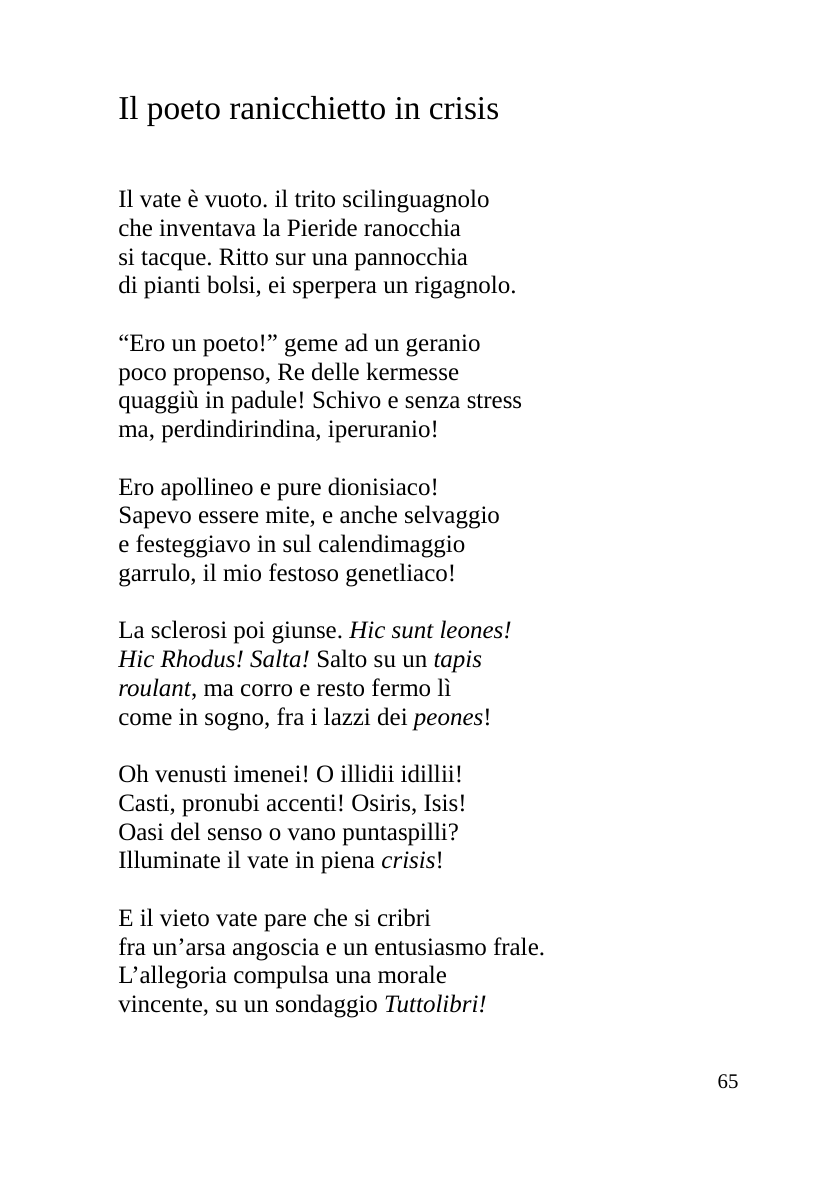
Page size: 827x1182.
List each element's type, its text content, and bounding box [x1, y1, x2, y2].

text Casti, pronubi accenti! Osiris, Isis! [118, 788, 738, 817]
text Illuminate il vate in piena crisis! [118, 846, 738, 874]
text “Ero un poeto!” geme ad un geranio [118, 328, 738, 357]
text garrulo, il mio festoso genetliaco! [118, 558, 738, 587]
text L’allegoria compulsa una morale [118, 961, 738, 989]
text Sapevo essere mite, e anche selvaggio [118, 501, 738, 529]
text di pianti bolsi, ei sperpera un rigagnolo. [118, 271, 738, 299]
text come in sogno, fra i lazzi dei peones! [118, 702, 738, 731]
text poco propenso, Re delle kermesse [118, 357, 738, 386]
text Ero apollineo e pure dionisiaco! [118, 472, 738, 501]
text che inventava la Pieride ranocchia [118, 213, 738, 242]
text La sclerosi poi giunse. Hic sunt leones! [118, 616, 738, 644]
text vincente, su un sondaggio Tuttolibri! [118, 989, 738, 1018]
text Hic Rhodus! Salta! Salto su un tapis [118, 644, 738, 673]
text fra un’arsa angoscia e un entusiasmo frale. [118, 932, 738, 961]
text quaggiù in padule! Schivo e senza stress [118, 386, 738, 414]
text Oasi del senso o vano puntaspilli? [118, 817, 738, 846]
text e festeggiavo in sul calendimaggio [118, 529, 738, 558]
text Il vate è vuoto. il trito scilinguagnolo [118, 184, 738, 213]
text si tacque. Ritto sur una pannocchia [118, 242, 738, 271]
text E il vieto vate pare che si cribri [118, 903, 738, 932]
text ma, perdindirindina, iperuranio! [118, 414, 738, 443]
text roulant, ma corro e resto fermo lì [118, 673, 738, 702]
text Oh venusti imenei! O illidii idillii! [118, 759, 738, 788]
subtitle Il poeto ranicchietto in crisis [118, 88, 738, 127]
